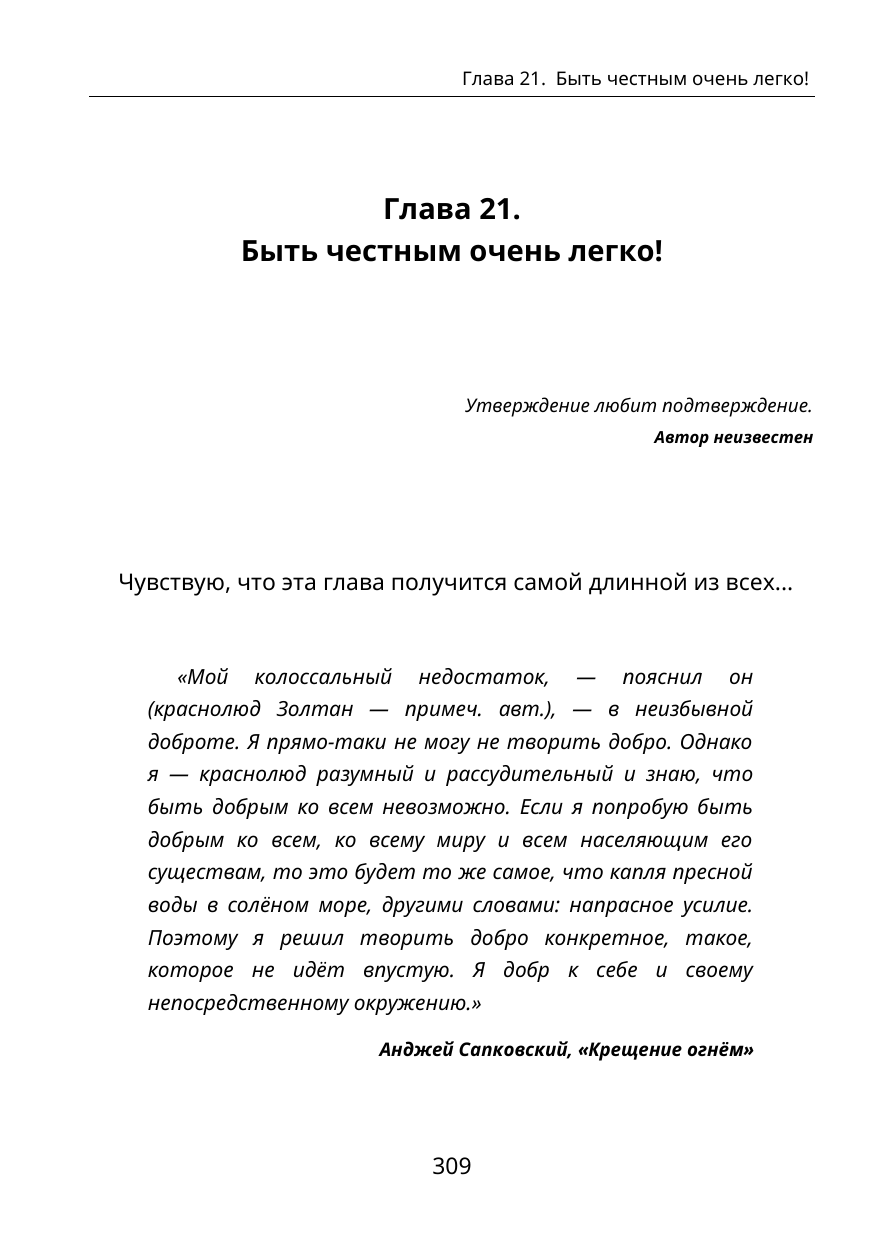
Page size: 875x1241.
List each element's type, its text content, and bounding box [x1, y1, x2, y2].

text Автор неизвестен [148, 418, 815, 448]
text Анджей Сапковский, «Крещение огнём» [148, 1032, 756, 1062]
text «Мой колоссальный недостаток, — пояснил он (краснолюд Золтан — примеч. авт.), — в неизбывной доброте. Я прямо-таки не могу не творить добро. Однако я — краснолюд разумный и рассудительный и знаю, что быть добрым ко всем невозможно. Если я попробую быть добрым ко всем, ко всему миру и всем населяющим его существам, то это будет то же самое, что капля пресной воды в солёном море, другими словами: напрасное усилие. Поэтому я решил творить добро конкретное, такое, которое не идёт впустую. Я добр к себе и своему непосредственному окружению.» [148, 662, 756, 1016]
subtitle Глава 21. Быть честным очень легко! [88, 185, 815, 270]
text Чувствую, что эта глава получится самой длинной из всех... [88, 566, 815, 598]
text Утверждение любит подтверждение. [236, 388, 815, 418]
